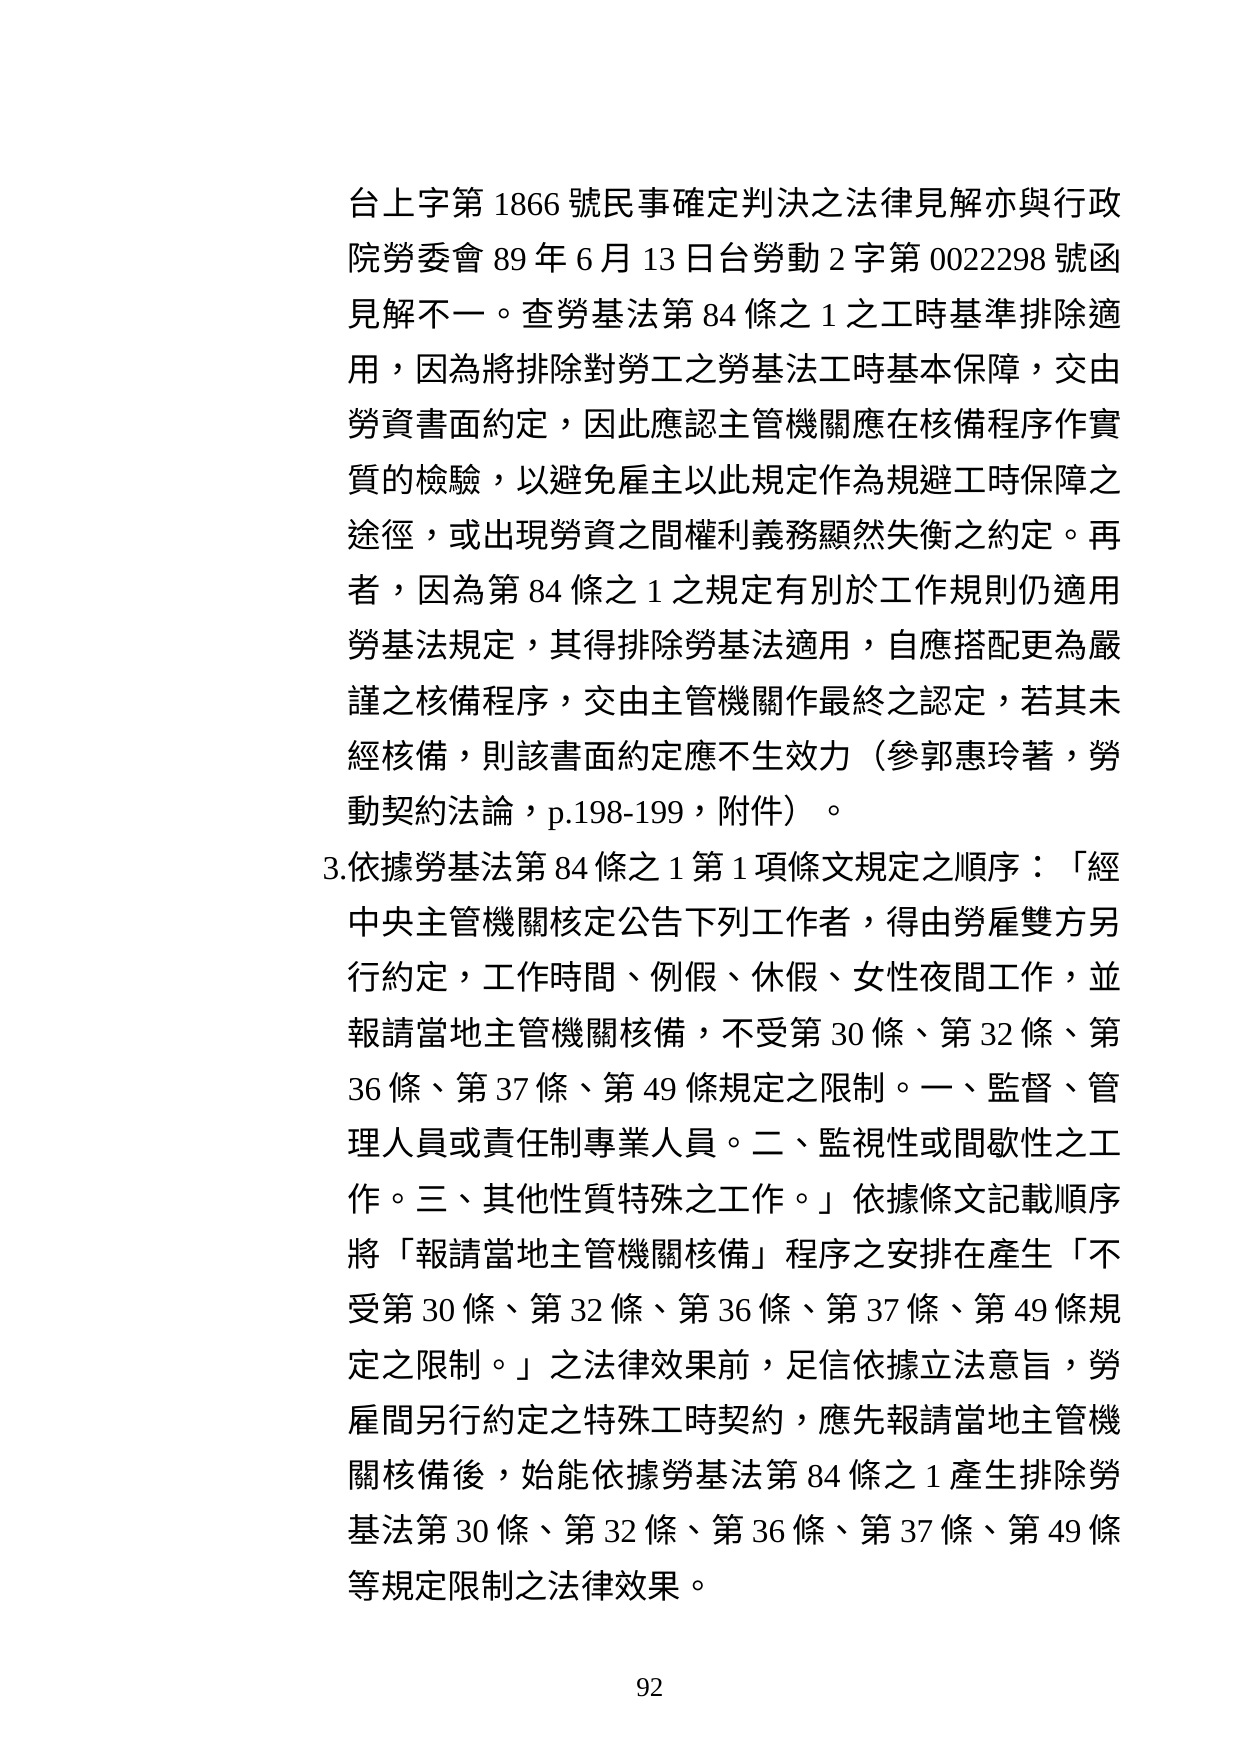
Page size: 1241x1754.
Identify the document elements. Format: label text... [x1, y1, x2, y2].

text 台上字第1866號民事確定判決之法律見解亦與行政院勞委會89年6月13日台勞動2字第0022298號函見解不一。查勞基法第84條之1之工時基準排除適用，因為將排除對勞工之勞基法工時基本保障，交由勞資書面約定，因此應認主管機關應在核備程序作實質的檢驗，以避免雇主以此規定作為規避工時保障之途徑，或出現勞資之間權利義務顯然失衡之約定。再者，因為第84條之1之規定有別於工作規則仍適用勞基法規定，其得排除勞基法適用，自應搭配更為嚴謹之核備程序，交由主管機關作最終之認定，若其未經核備，則該書面約定應不生效力（參郭惠玲著，勞動契約法論，p.198-199，附件）。 [322, 171, 1122, 835]
text 3.依據勞基法第84條之1第1項條文規定之順序：「經中央主管機關核定公告下列工作者，得由勞雇雙方另行約定，工作時間、例假、休假、女性夜間工作，並報請當地主管機關核備，不受第30條、第32條、第36條、第37條、第49 條規定之限制。一、監督、管理人員或責任制專業人員。二、監視性或間歇性之工作。三、其他性質特殊之工作。」依據條文記載順序將「報請當地主管機關核備」程序之安排在產生「不受第30條、第32條、第36條、第37條、第49條規定之限制。」之法律效果前，足信依據立法意旨，勞雇間另行約定之特殊工時契約，應先報請當地主管機關核備後，始能依據勞基法第84條之1產生排除勞基法第30條、第32條、第36條、第37條、第49條等規定限制之法律效果。 [322, 835, 1122, 1609]
